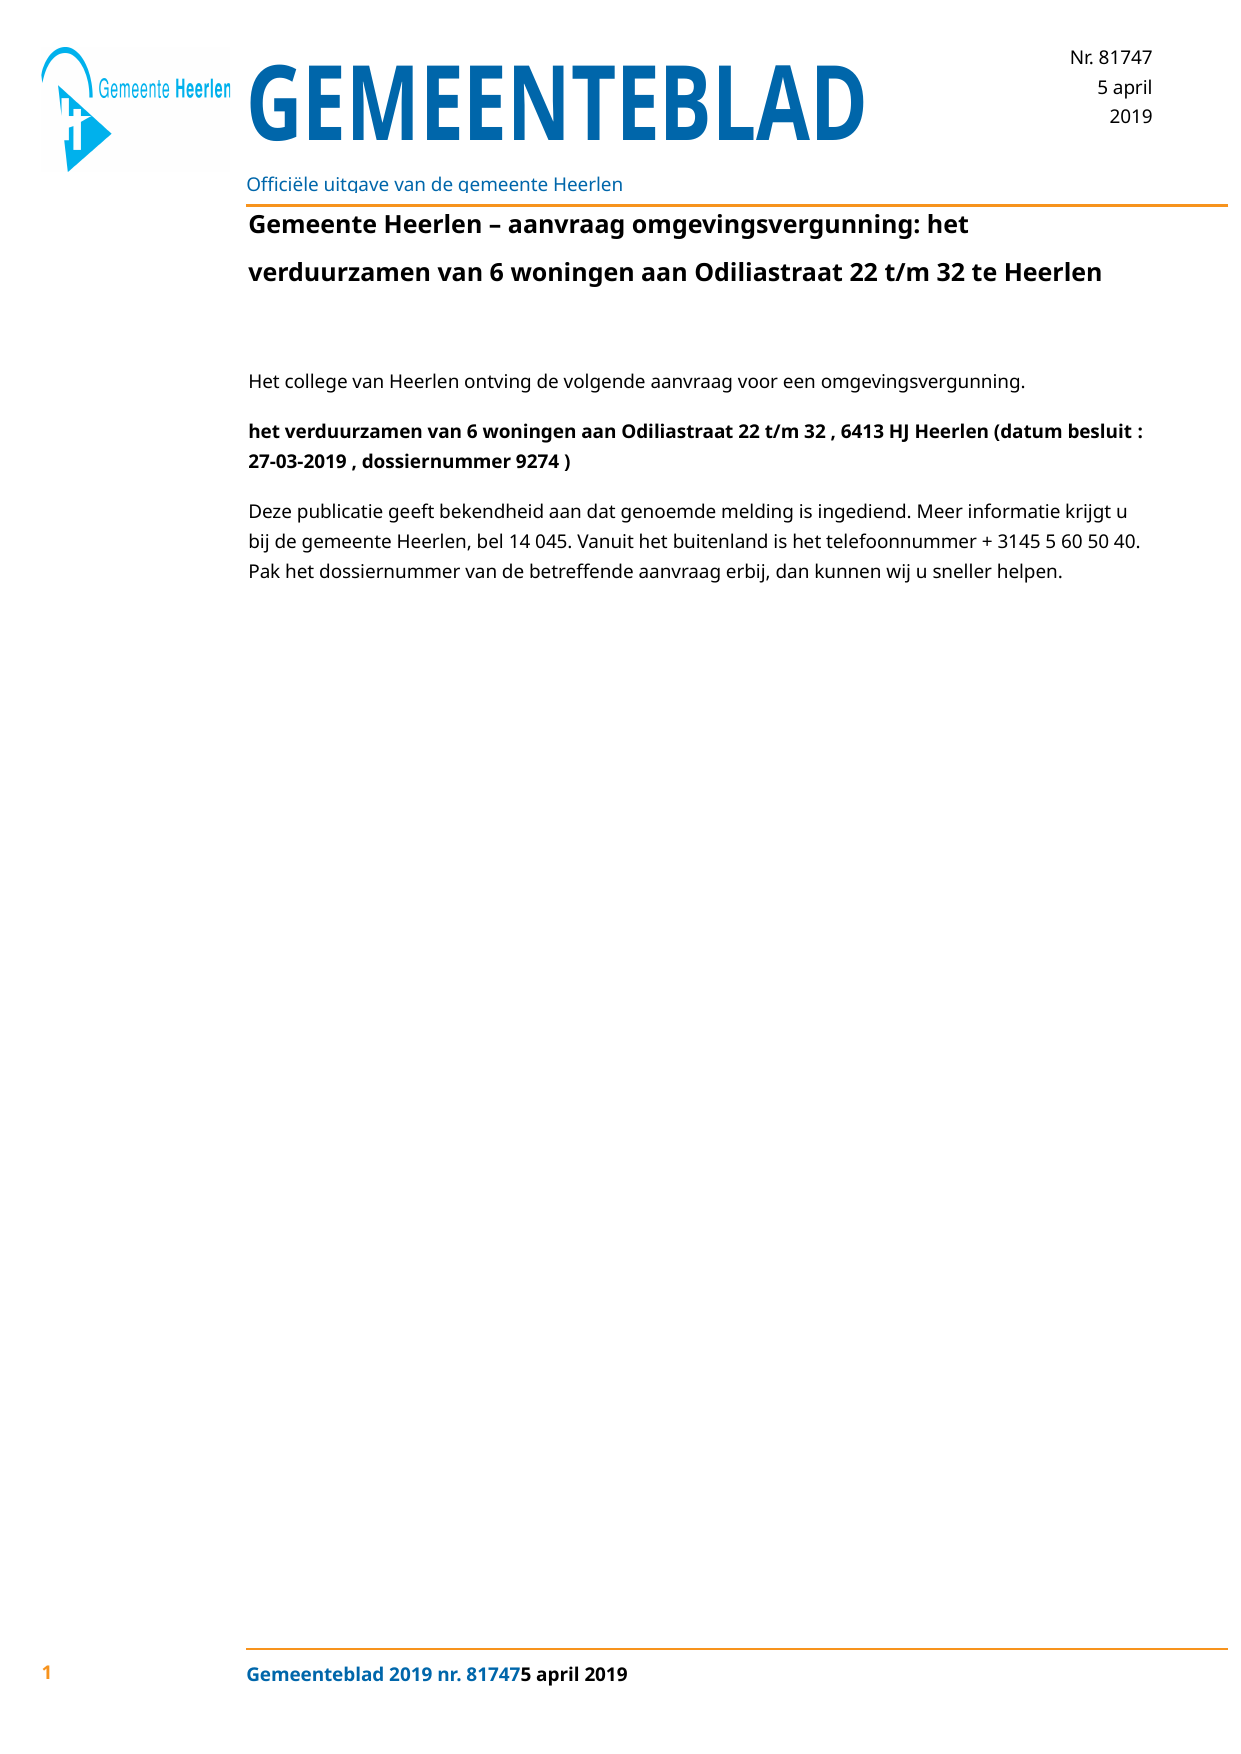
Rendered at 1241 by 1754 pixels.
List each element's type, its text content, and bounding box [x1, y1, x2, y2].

text Gemeente Heerlen – aanvraag omgevingsvergunning: het verduurzamen van 6 woningen aan Odiliastraat 22 t/m 32 te Heerlen [248, 207, 1152, 288]
text het verduurzamen van 6 woningen aan Odiliastraat 22 t/m 32 , 6413 HJ Heerlen (datum besluit : 27-03-2019 , dossiernummer 9274 ) [248, 419, 1152, 474]
text Het college van Heerlen ontving de volgende aanvraag voor een omgevingsvergunning. [248, 368, 1152, 394]
text Deze publicatie geeft bekendheid aan dat genoemde melding is ingediend. Meer informatie krijgt u bij de gemeente Heerlen, bel 14 045. Vanuit het buitenland is het telefoonnummer + 3145 5 60 50 40. Pak het dossiernummer van de betreffende aanvraag erbij, dan kunnen wij u sneller helpen. [248, 499, 1152, 584]
picture [41, 47, 231, 172]
picture [41, 47, 58, 70]
